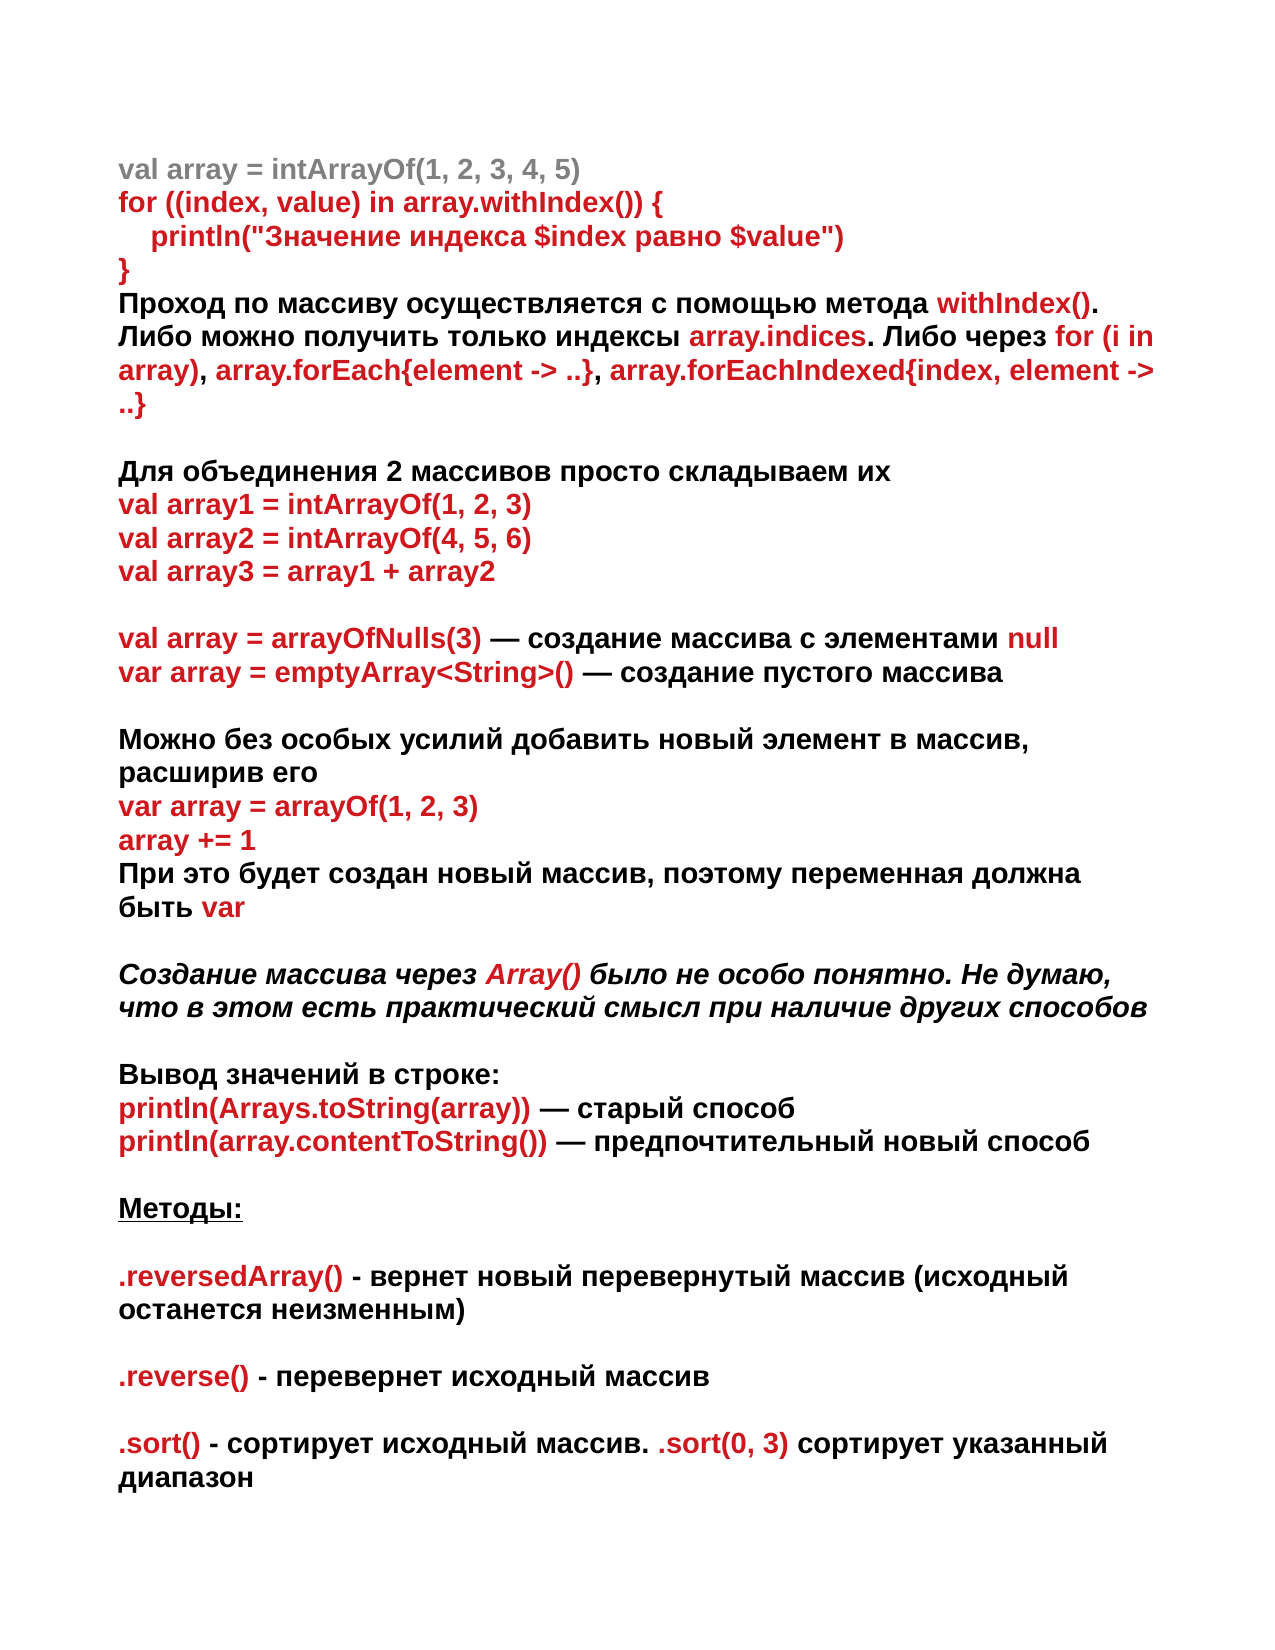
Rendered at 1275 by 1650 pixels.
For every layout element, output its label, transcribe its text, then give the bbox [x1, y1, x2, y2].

text println(Arrays.toString(array)) — старый способ [118, 1091, 1157, 1124]
text array += 1 [118, 822, 1157, 856]
text Методы: [118, 1191, 1157, 1225]
text val array1 = intArrayOf(1, 2, 3) [118, 487, 1157, 521]
text val array = intArrayOf(1, 2, 3, 4, 5) [118, 152, 1157, 185]
text for ((index, value) in array.withIndex()) { [118, 185, 1157, 219]
text .reversedArray() - вернет новый перевернутый массив (исходный останется неизменным) [118, 1258, 1157, 1326]
text var array = arrayOf(1, 2, 3) [118, 789, 1157, 822]
text Вывод значений в строке: [118, 1057, 1157, 1091]
text .reverse() - перевернет исходный массив [118, 1359, 1157, 1393]
text } [118, 252, 1157, 286]
text println("Значение индекса $index равно $value") [118, 219, 1157, 252]
text При это будет создан новый массив, поэтому переменная должна быть var [118, 856, 1157, 923]
text Можно без особых усилий добавить новый элемент в массив, расширив его [118, 722, 1157, 789]
text Проход по массиву осуществляется с помощью метода withIndex(). Либо можно получить только индексы array.indices. Либо через for (i in array), array.forEach{element -> ..}, array.forEachIndexed{index, element -> ..} [118, 286, 1157, 420]
text .sort() - сортирует исходный массив. .sort(0, 3) сортирует указанный диапазон [118, 1426, 1157, 1493]
text println(array.contentToString()) — предпочтительный новый способ [118, 1124, 1157, 1158]
text Для объединения 2 массивов просто складываем их [118, 453, 1157, 487]
text var array = emptyArray<String>() — создание пустого массива [118, 655, 1157, 688]
text Создание массива через Array() было не особо понятно. Не думаю, что в этом есть практический смысл при наличие других способов [118, 957, 1157, 1024]
text val array = arrayOfNulls(3) — создание массива с элементами null [118, 621, 1157, 655]
text val array2 = intArrayOf(4, 5, 6) [118, 521, 1157, 554]
text val array3 = array1 + array2 [118, 554, 1157, 588]
